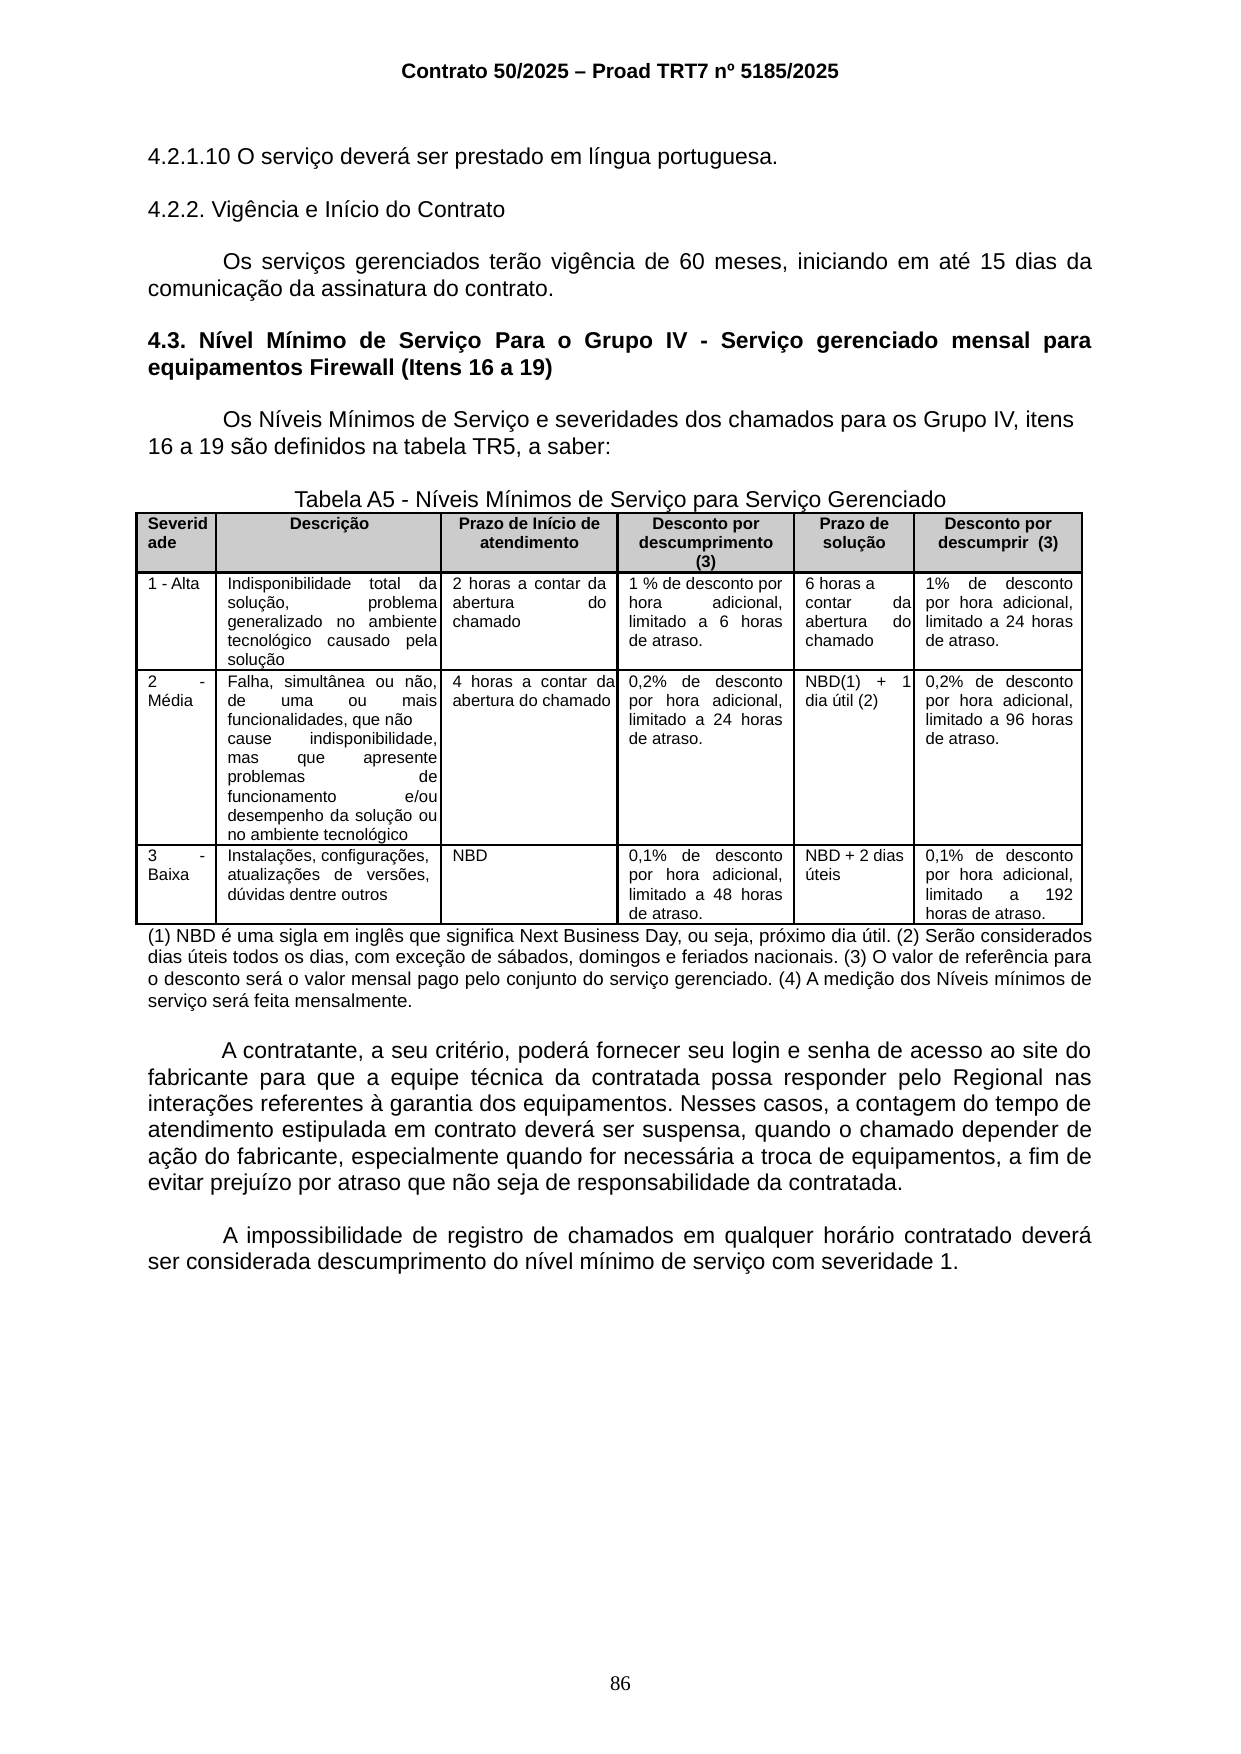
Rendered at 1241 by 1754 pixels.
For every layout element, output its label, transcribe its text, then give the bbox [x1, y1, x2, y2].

table_cell 1% de desconto por hora adicional, limitado a 24 horas de atraso. [915, 574, 1081, 669]
text 4.3. Nível Mínimo de Serviço Para o Grupo IV - Serviço gerenciado mensal para equipamentos Firewall (Itens 16 a 19) [148, 327, 1092, 380]
table_cell 6 horas a contar da abertura do chamado [795, 574, 913, 669]
table_header Desconto por descumprir (3) [915, 514, 1081, 571]
text A impossibilidade de registro de chamados em qualquer horário contratado deverá ser considerada descumprimento do nível mínimo de serviço com severidade 1. [148, 1222, 1092, 1274]
table_cell 0,2% de desconto por hora adicional, limitado a 96 horas de atraso. [915, 671, 1081, 844]
table_cell 1 - Alta [138, 574, 215, 669]
table_cell Instalações, configurações, atualizações de versões, dúvidas dentre outros [217, 846, 440, 923]
text Os Níveis Mínimos de Serviço e severidades dos chamados para os Grupo IV, itens 16 a 19 são definidos na tabela TR5, a saber: [148, 406, 1092, 459]
table_header Prazo de solução [795, 514, 913, 571]
table_cell Indisponibilidade total da solução, problema generalizado no ambiente tecnológico causado pela solução [217, 574, 440, 669]
table_header Desconto por descumprimento (3) [619, 514, 793, 571]
text (1) NBD é uma sigla em inglês que significa Next Business Day, ou seja, próximo dia útil. (2) Serão considerados dias úteis todos os dias, com exceção de sábados, domingos e feriados nacionais. (3) O valor de referência para o desconto será o valor mensal pago pelo conjunto do serviço gerenciado. (4) A medição dos Níveis mínimos de serviço será feita mensalmente. [148, 925, 1092, 1011]
table_cell 1 % de desconto por hora adicional, limitado a 6 horas de atraso. [619, 574, 793, 669]
table_header Prazo de Início de atendimento [442, 514, 616, 571]
table_header Severidade [138, 514, 215, 571]
table_cell 2 - Média [138, 671, 215, 844]
table_cell 0,2% de desconto por hora adicional, limitado a 24 horas de atraso. [619, 671, 793, 844]
table_cell 0,1% de desconto por hora adicional, limitado a 48 horas de atraso. [619, 846, 793, 923]
text 4.2.1.10 O serviço deverá ser prestado em língua portuguesa. [148, 143, 1092, 169]
text A contratante, a seu critério, poderá fornecer seu login e senha de acesso ao site do fabricante para que a equipe técnica da contratada possa responder pelo Regional nas interações referentes à garantia dos equipamentos. Nesses casos, a contagem do tempo de atendimento estipulada em contrato deverá ser suspensa, quando o chamado depender de ação do fabricante, especialmente quando for necessária a troca de equipamentos, a fim de evitar prejuízo por atraso que não seja de responsabilidade da contratada. [148, 1037, 1092, 1196]
table_cell 0,1% de desconto por hora adicional, limitado a 192 horas de atraso. [915, 846, 1081, 923]
text Tabela A5 - Níveis Mínimos de Serviço para Serviço Gerenciado [148, 486, 1092, 512]
table_header Descrição [217, 514, 440, 571]
table_cell 2 horas a contar da abertura do chamado [442, 574, 616, 669]
table_cell Falha, simultânea ou não, de uma ou mais funcionalidades, que não cause indisponibilidade, mas que apresente problemas de funcionamento e/ou desempenho da solução ou no ambiente tecnológico [217, 671, 440, 844]
table_cell NBD(1) + 1 dia útil (2) [795, 671, 913, 844]
text Os serviços gerenciados terão vigência de 60 meses, iniciando em até 15 dias da comunicação da assinatura do contrato. [148, 248, 1092, 301]
table_cell 3 - Baixa [138, 846, 215, 923]
table_cell NBD + 2 dias úteis [795, 846, 913, 923]
table_cell NBD [442, 846, 616, 923]
table_cell 4 horas a contar da abertura do chamado [442, 671, 616, 844]
text 4.2.2. Vigência e Início do Contrato [148, 196, 1092, 222]
